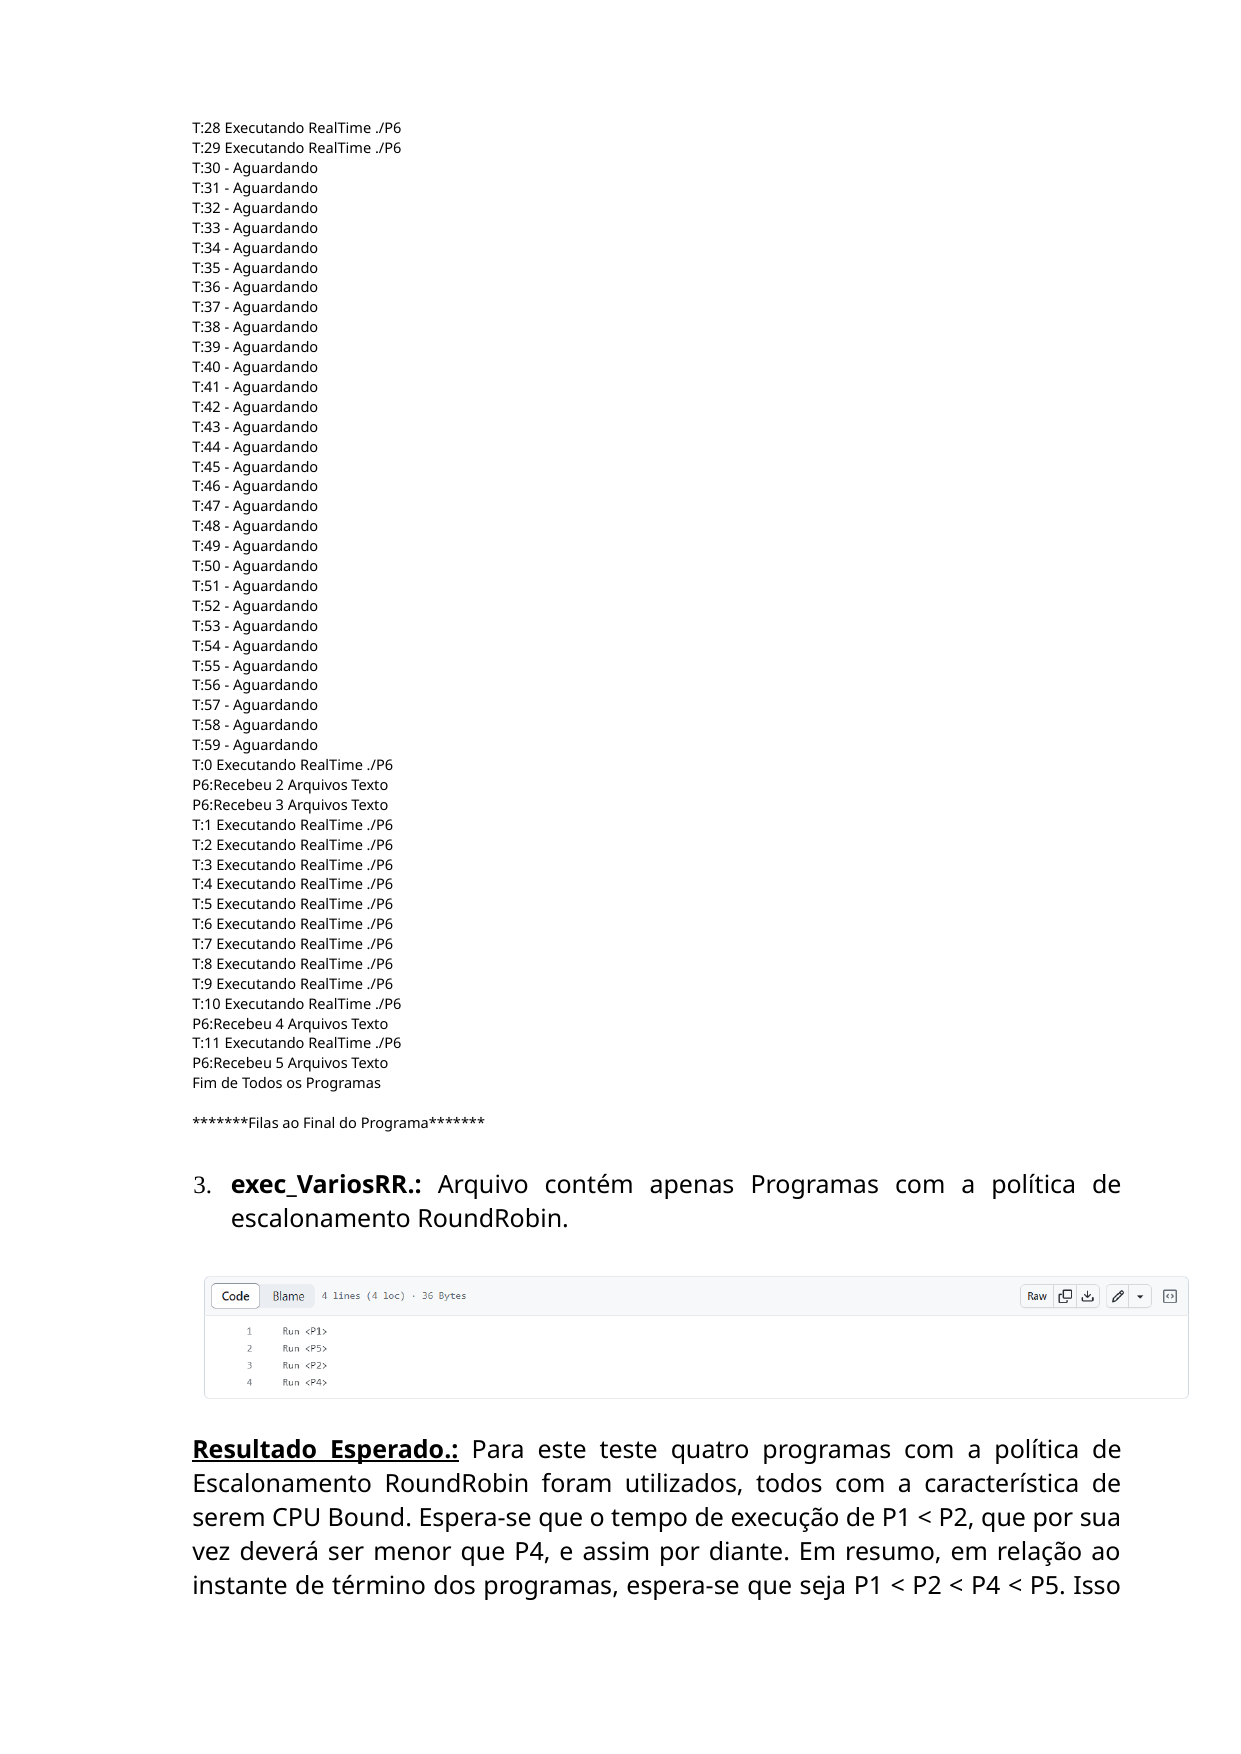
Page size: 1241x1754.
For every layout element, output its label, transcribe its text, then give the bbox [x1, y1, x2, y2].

text P6:Recebeu 3 Arquivos Texto [192, 794, 1122, 814]
text T:39 - Aguardando [192, 337, 1122, 357]
text T:44 - Aguardando [192, 436, 1122, 456]
text T:52 - Aguardando [192, 596, 1122, 616]
text T:37 - Aguardando [192, 297, 1122, 317]
text T:56 - Aguardando [192, 675, 1122, 695]
text T:51 - Aguardando [192, 576, 1122, 596]
text T:50 - Aguardando [192, 556, 1122, 576]
text T:42 - Aguardando [192, 397, 1122, 417]
text T:43 - Aguardando [192, 417, 1122, 436]
text T:1 Executando RealTime ./P6 [192, 814, 1122, 834]
text T:4 Executando RealTime ./P6 [192, 874, 1122, 894]
text T:32 - Aguardando [192, 198, 1122, 218]
text T:9 Executando RealTime ./P6 [192, 974, 1122, 993]
text T:35 - Aguardando [192, 257, 1122, 277]
text Resultado Esperado.: Para este teste quatro programas com a política de Escalonamento RoundRobin foram utilizados, todos com a característica de serem CPU Bound. Espera-se que o tempo de execução de P1 < P2, que por sua vez deverá ser menor que P4, e assim por diante. Em resumo, em relação ao instante de término dos programas, espera-se que seja P1 < P2 < P4 < P5. Isso [192, 1431, 1122, 1602]
text T:40 - Aguardando [192, 357, 1122, 377]
text T:30 - Aguardando [192, 158, 1122, 178]
text *******Filas ao Final do Programa******* [192, 1113, 1122, 1133]
text T:5 Executando RealTime ./P6 [192, 894, 1122, 914]
text T:10 Executando RealTime ./P6 [192, 993, 1122, 1013]
text T:7 Executando RealTime ./P6 [192, 934, 1122, 954]
text T:54 - Aguardando [192, 635, 1122, 655]
text P6:Recebeu 4 Arquivos Texto [192, 1013, 1122, 1033]
text T:38 - Aguardando [192, 317, 1122, 337]
text T:31 - Aguardando [192, 178, 1122, 198]
text T:57 - Aguardando [192, 695, 1122, 715]
text P6:Recebeu 5 Arquivos Texto [192, 1053, 1122, 1073]
text T:47 - Aguardando [192, 496, 1122, 516]
text T:3 Executando RealTime ./P6 [192, 854, 1122, 874]
text T:45 - Aguardando [192, 456, 1122, 476]
text T:8 Executando RealTime ./P6 [192, 954, 1122, 974]
text P6:Recebeu 2 Arquivos Texto [192, 775, 1122, 794]
list exec_VariosRR.: Arquivo contém apenas Programas com a política de escalonamento RoundRobin. [193, 1167, 1122, 1235]
text T:59 - Aguardando [192, 735, 1122, 755]
text T:33 - Aguardando [192, 218, 1122, 237]
text T:0 Executando RealTime ./P6 [192, 755, 1122, 775]
text T:34 - Aguardando [192, 237, 1122, 257]
text T:58 - Aguardando [192, 715, 1122, 735]
text T:48 - Aguardando [192, 516, 1122, 536]
text T:36 - Aguardando [192, 277, 1122, 297]
text T:28 Executando RealTime ./P6 [192, 118, 1122, 138]
text Fim de Todos os Programas [192, 1073, 1122, 1093]
text T:11 Executando RealTime ./P6 [192, 1033, 1122, 1053]
text T:46 - Aguardando [192, 476, 1122, 496]
text T:53 - Aguardando [192, 616, 1122, 635]
text T:49 - Aguardando [192, 536, 1122, 556]
text T:41 - Aguardando [192, 377, 1122, 397]
text T:55 - Aguardando [192, 655, 1122, 675]
text T:6 Executando RealTime ./P6 [192, 914, 1122, 934]
text T:29 Executando RealTime ./P6 [192, 138, 1122, 158]
text T:2 Executando RealTime ./P6 [192, 834, 1122, 854]
